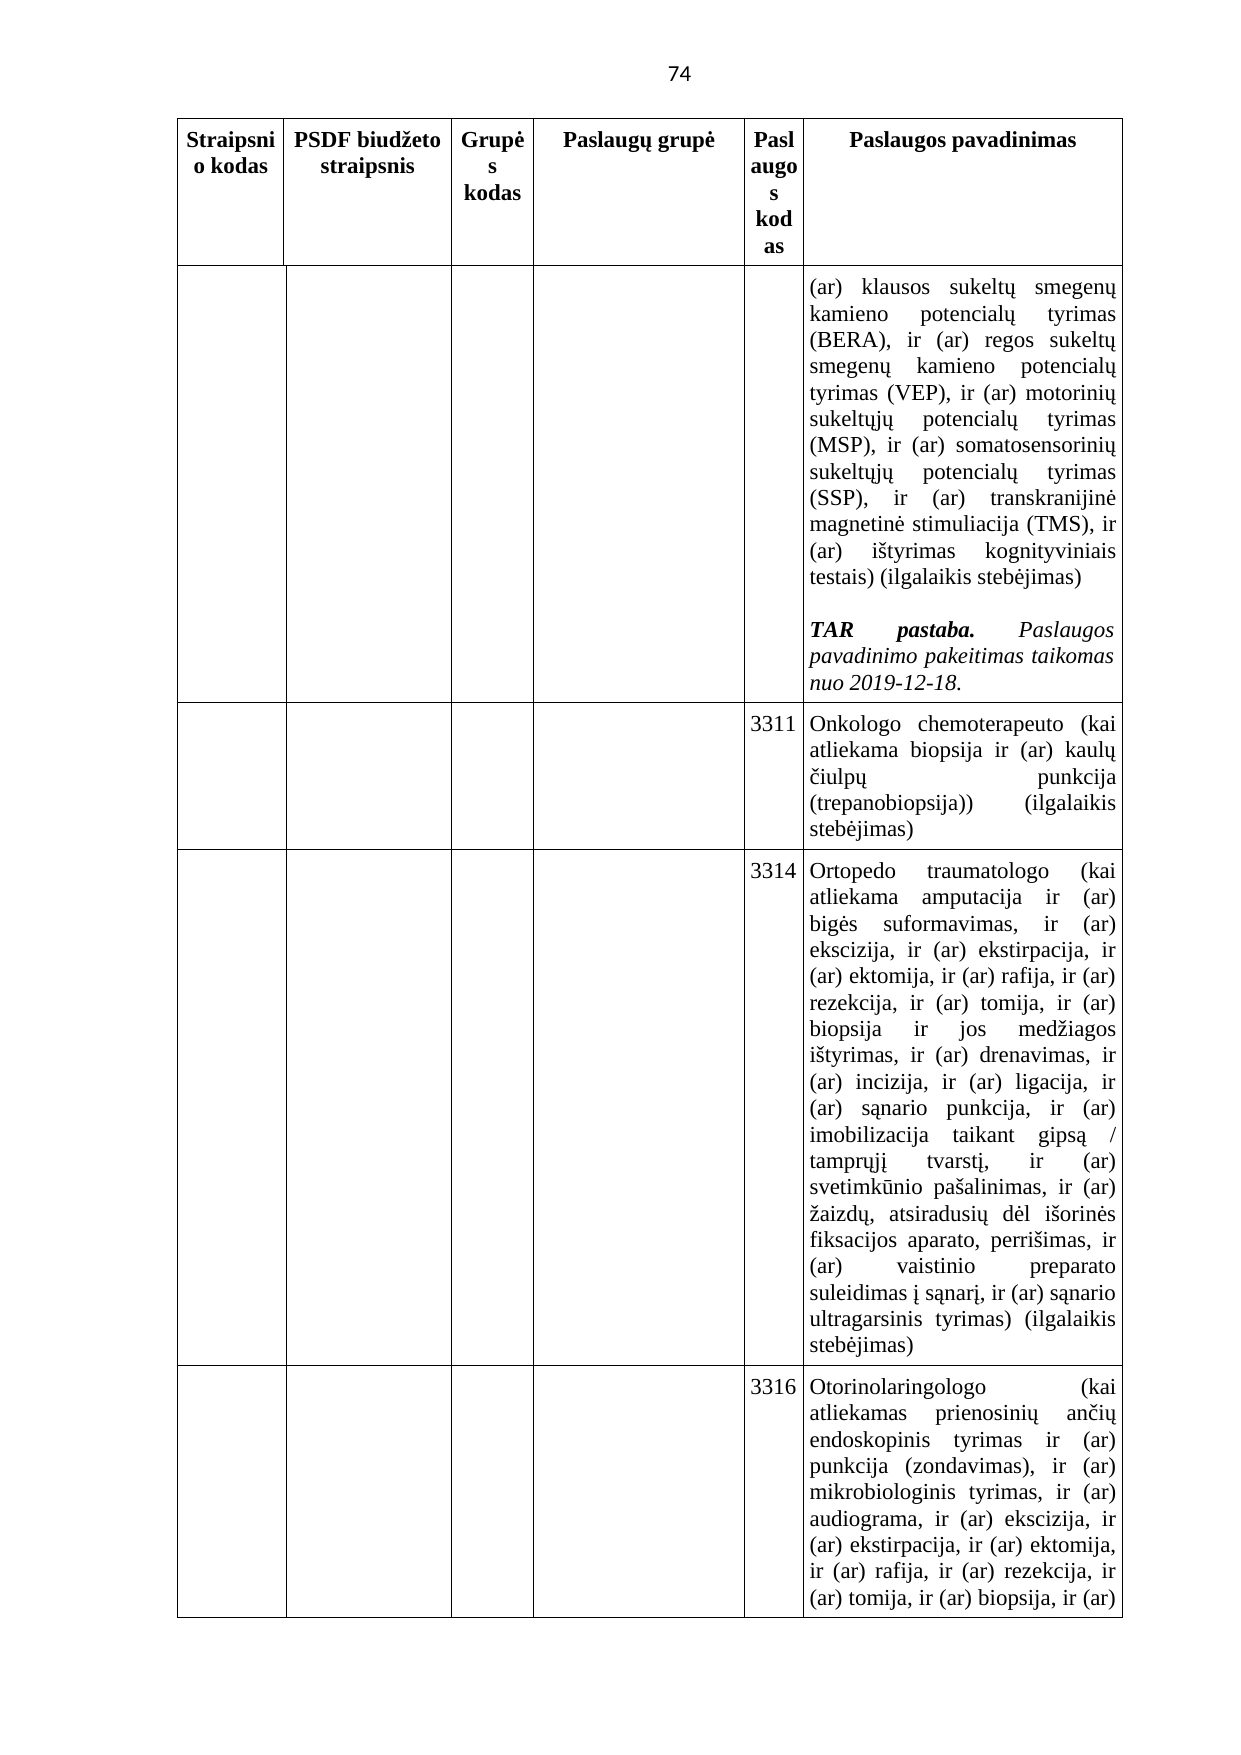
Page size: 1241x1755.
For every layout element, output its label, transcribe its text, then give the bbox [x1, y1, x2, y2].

table_cell [534, 1366, 744, 1617]
table_cell [178, 703, 286, 849]
table_cell (ar) klausos sukeltų smegenų kamieno potencialų tyrimas (BERA), ir (ar) regos sukeltų smegenų kamieno potencialų tyrimas (VEP), ir (ar) motorinių sukeltųjų potencialų tyrimas (MSP), ir (ar) somatosensorinių sukeltųjų potencialų tyrimas (SSP), ir (ar) transkranijinė magnetinė stimuliacija (TMS), ir (ar) ištyrimas kognityviniais testais) (ilgalaikis stebėjimas) TAR pastaba. Paslaugos pavadinimo pakeitimas taikomas nuo 2019-12-18. [804, 266, 1122, 702]
table_header Paslaugos pavadinimas [804, 119, 1122, 265]
table_cell [745, 266, 803, 702]
table_header Straipsnio kodas [178, 119, 283, 265]
table_cell Ortopedo traumatologo (kai atliekama amputacija ir (ar) bigės suformavimas, ir (ar) ekscizija, ir (ar) ekstirpacija, ir (ar) ektomija, ir (ar) rafija, ir (ar) rezekcija, ir (ar) tomija, ir (ar) biopsija ir jos medžiagos ištyrimas, ir (ar) drenavimas, ir (ar) incizija, ir (ar) ligacija, ir (ar) sąnario punkcija, ir (ar) imobilizacija taikant gipsą / tamprųjį tvarstį, ir (ar) svetimkūnio pašalinimas, ir (ar) žaizdų, atsiradusių dėl išorinės fiksacijos aparato, perrišimas, ir (ar) vaistinio preparato suleidimas į sąnarį, ir (ar) sąnario ultragarsinis tyrimas) (ilgalaikis stebėjimas) [804, 850, 1122, 1365]
table_cell [452, 850, 533, 1365]
table_cell [452, 703, 533, 849]
table_cell [534, 703, 744, 849]
table_cell [534, 266, 744, 702]
table_cell [452, 266, 533, 702]
table_header PSDF biudžeto straipsnis [284, 119, 451, 265]
table_cell [452, 1366, 533, 1617]
table_header Paslaugų grupė [534, 119, 744, 265]
table_cell 3311 [745, 703, 803, 849]
table_cell 3314 [745, 850, 803, 1365]
table_cell [287, 850, 451, 1365]
table_cell [534, 850, 744, 1365]
table_cell [287, 1366, 451, 1617]
table_header Grupės kodas [452, 119, 533, 265]
table_cell Otorinolaringologo (kai atliekamas prienosinių ančių endoskopinis tyrimas ir (ar) punkcija (zondavimas), ir (ar) mikrobiologinis tyrimas, ir (ar) audiograma, ir (ar) ekscizija, ir (ar) ekstirpacija, ir (ar) ektomija, ir (ar) rafija, ir (ar) rezekcija, ir (ar) tomija, ir (ar) biopsija, ir (ar) [804, 1366, 1122, 1617]
table_cell 3316 [745, 1366, 803, 1617]
table_cell Onkologo chemoterapeuto (kai atliekama biopsija ir (ar) kaulų čiulpų punkcija (trepanobiopsija)) (ilgalaikis stebėjimas) [804, 703, 1122, 849]
table_cell [178, 266, 286, 702]
table_cell [178, 850, 286, 1365]
table_cell [287, 703, 451, 849]
table_header Paslaugos kodas [745, 119, 803, 265]
table_cell [178, 1366, 286, 1617]
table_cell [287, 266, 451, 702]
